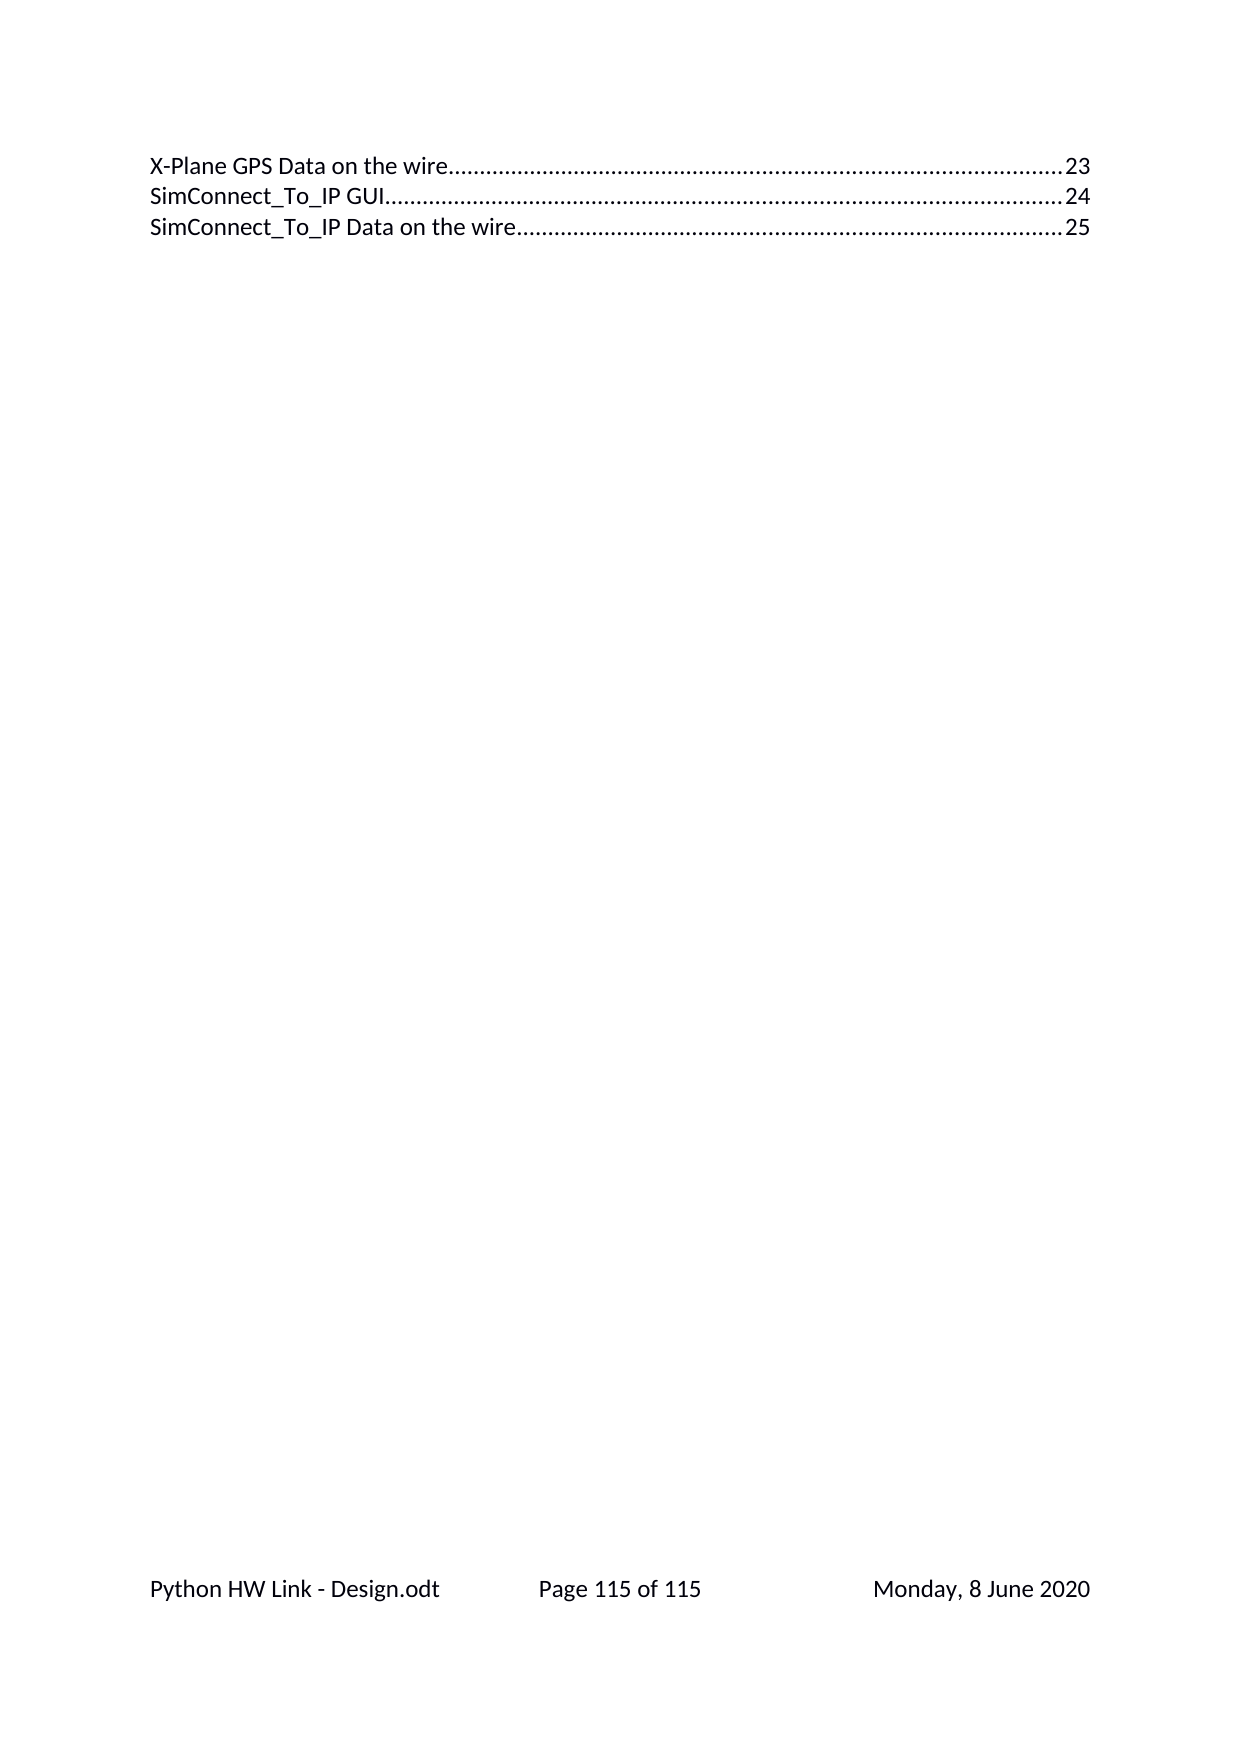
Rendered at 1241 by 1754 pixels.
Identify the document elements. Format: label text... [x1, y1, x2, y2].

text SimConnect_To_IP GUI 24 [150, 181, 1090, 211]
text X-Plane GPS Data on the wire 23 [150, 150, 1090, 181]
text SimConnect_To_IP Data on the wire 25 [150, 211, 1090, 242]
